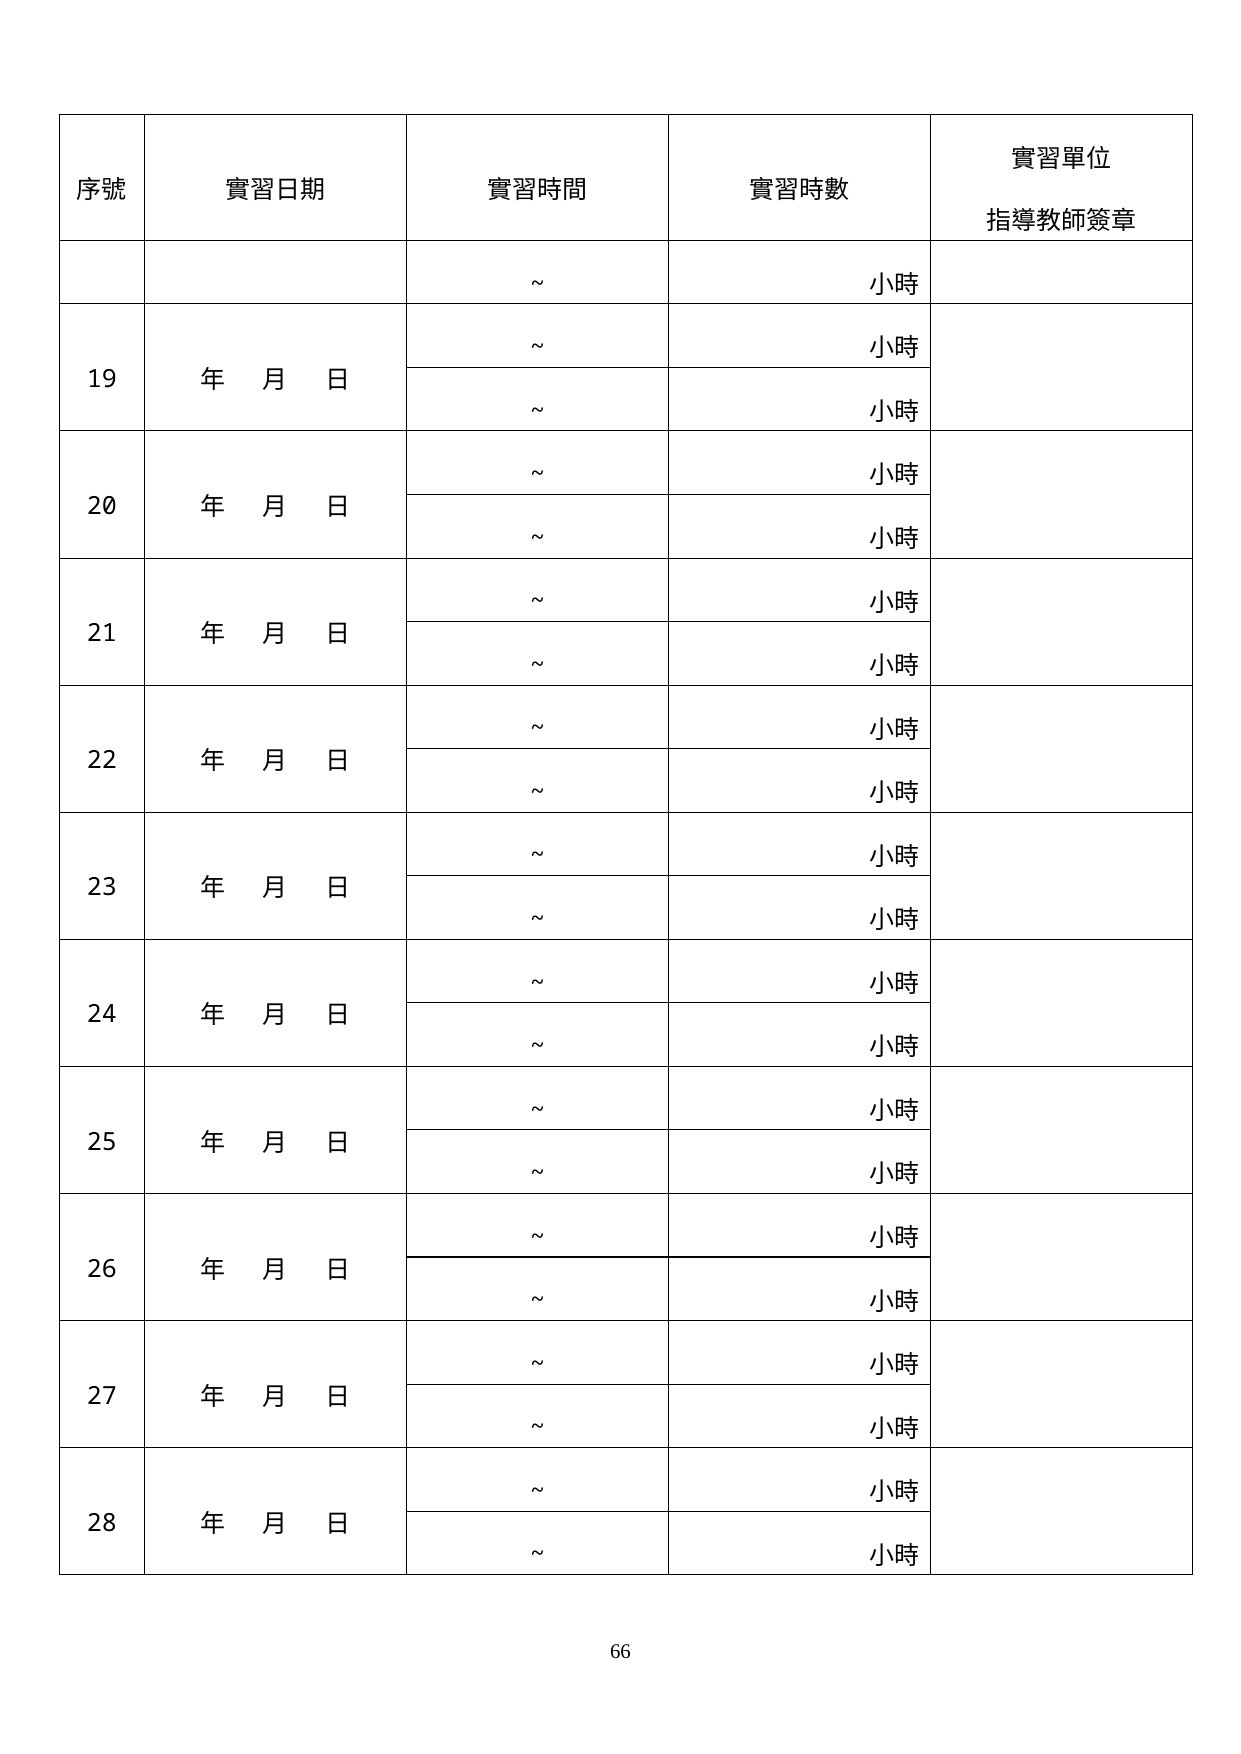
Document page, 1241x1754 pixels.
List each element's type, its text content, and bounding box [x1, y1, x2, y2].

table_cell 小時 [669, 686, 930, 748]
table_cell [931, 1448, 1192, 1574]
table_cell [931, 304, 1192, 430]
table_cell 年 月 日 [145, 1067, 406, 1193]
table_cell 小時 [669, 241, 930, 303]
table_cell 小時 [669, 622, 930, 684]
table_cell ~ [407, 495, 668, 557]
table_cell 年 月 日 [145, 813, 406, 939]
table_cell 年 月 日 [145, 1321, 406, 1447]
table_cell 年 月 日 [145, 559, 406, 684]
table_header 實習時數 [669, 115, 930, 240]
table_cell ~ [407, 1448, 668, 1511]
table_cell [931, 431, 1192, 557]
table_header 實習單位 指導教師簽章 [931, 115, 1192, 240]
table_cell 22 [60, 686, 144, 812]
table_cell 小時 [669, 940, 930, 1002]
table_cell [931, 241, 1192, 303]
table_cell 小時 [669, 1321, 930, 1383]
table_cell ~ [407, 749, 668, 812]
table_cell [931, 1321, 1192, 1447]
table_cell ~ [407, 876, 668, 939]
table_cell 28 [60, 1448, 144, 1574]
table_header 實習日期 [145, 115, 406, 240]
table_cell 小時 [669, 1003, 930, 1066]
table_cell ~ [407, 1003, 668, 1066]
table_cell 小時 [669, 368, 930, 430]
table_cell 19 [60, 304, 144, 430]
table_header 實習時間 [407, 115, 668, 240]
table_cell 小時 [669, 1258, 930, 1320]
table_cell 小時 [669, 813, 930, 875]
table_cell ~ [407, 686, 668, 748]
table_cell 小時 [669, 559, 930, 621]
table_cell [931, 813, 1192, 939]
table_cell ~ [407, 431, 668, 494]
table_cell ~ [407, 1512, 668, 1574]
table_cell [931, 559, 1192, 684]
table_cell ~ [407, 622, 668, 684]
table_cell [931, 1194, 1192, 1320]
table_header 序號 [60, 115, 144, 240]
table_cell ~ [407, 1130, 668, 1193]
table_cell 小時 [669, 749, 930, 812]
table_cell 21 [60, 559, 144, 684]
table_cell [931, 686, 1192, 812]
table_cell 小時 [669, 876, 930, 939]
table_cell ~ [407, 1194, 668, 1256]
table_cell 年 月 日 [145, 1194, 406, 1320]
table_cell 年 月 日 [145, 1448, 406, 1574]
table_cell 年 月 日 [145, 304, 406, 430]
table_cell 25 [60, 1067, 144, 1193]
table_cell 26 [60, 1194, 144, 1320]
table_cell ~ [407, 368, 668, 430]
table_cell ~ [407, 1258, 668, 1320]
table_cell 小時 [669, 1194, 930, 1256]
table_cell 小時 [669, 1448, 930, 1511]
table_cell ~ [407, 241, 668, 303]
table_cell 27 [60, 1321, 144, 1447]
table_cell [60, 241, 144, 303]
table_cell 24 [60, 940, 144, 1066]
table_cell 小時 [669, 1512, 930, 1574]
table_cell 小時 [669, 1067, 930, 1129]
table_cell 年 月 日 [145, 940, 406, 1066]
table_cell 小時 [669, 1385, 930, 1447]
table_cell ~ [407, 940, 668, 1002]
table_cell ~ [407, 304, 668, 367]
table_cell 20 [60, 431, 144, 557]
table_cell 小時 [669, 304, 930, 367]
table_cell 年 月 日 [145, 686, 406, 812]
table_cell 23 [60, 813, 144, 939]
table_cell 小時 [669, 495, 930, 557]
table_cell ~ [407, 813, 668, 875]
table_cell 小時 [669, 431, 930, 494]
table_cell ~ [407, 1385, 668, 1447]
table_cell ~ [407, 559, 668, 621]
table_cell ~ [407, 1067, 668, 1129]
table_cell [931, 940, 1192, 1066]
table_cell [145, 241, 406, 303]
table_cell [931, 1067, 1192, 1193]
table_cell ~ [407, 1321, 668, 1383]
table_cell 年 月 日 [145, 431, 406, 557]
table_cell 小時 [669, 1130, 930, 1193]
